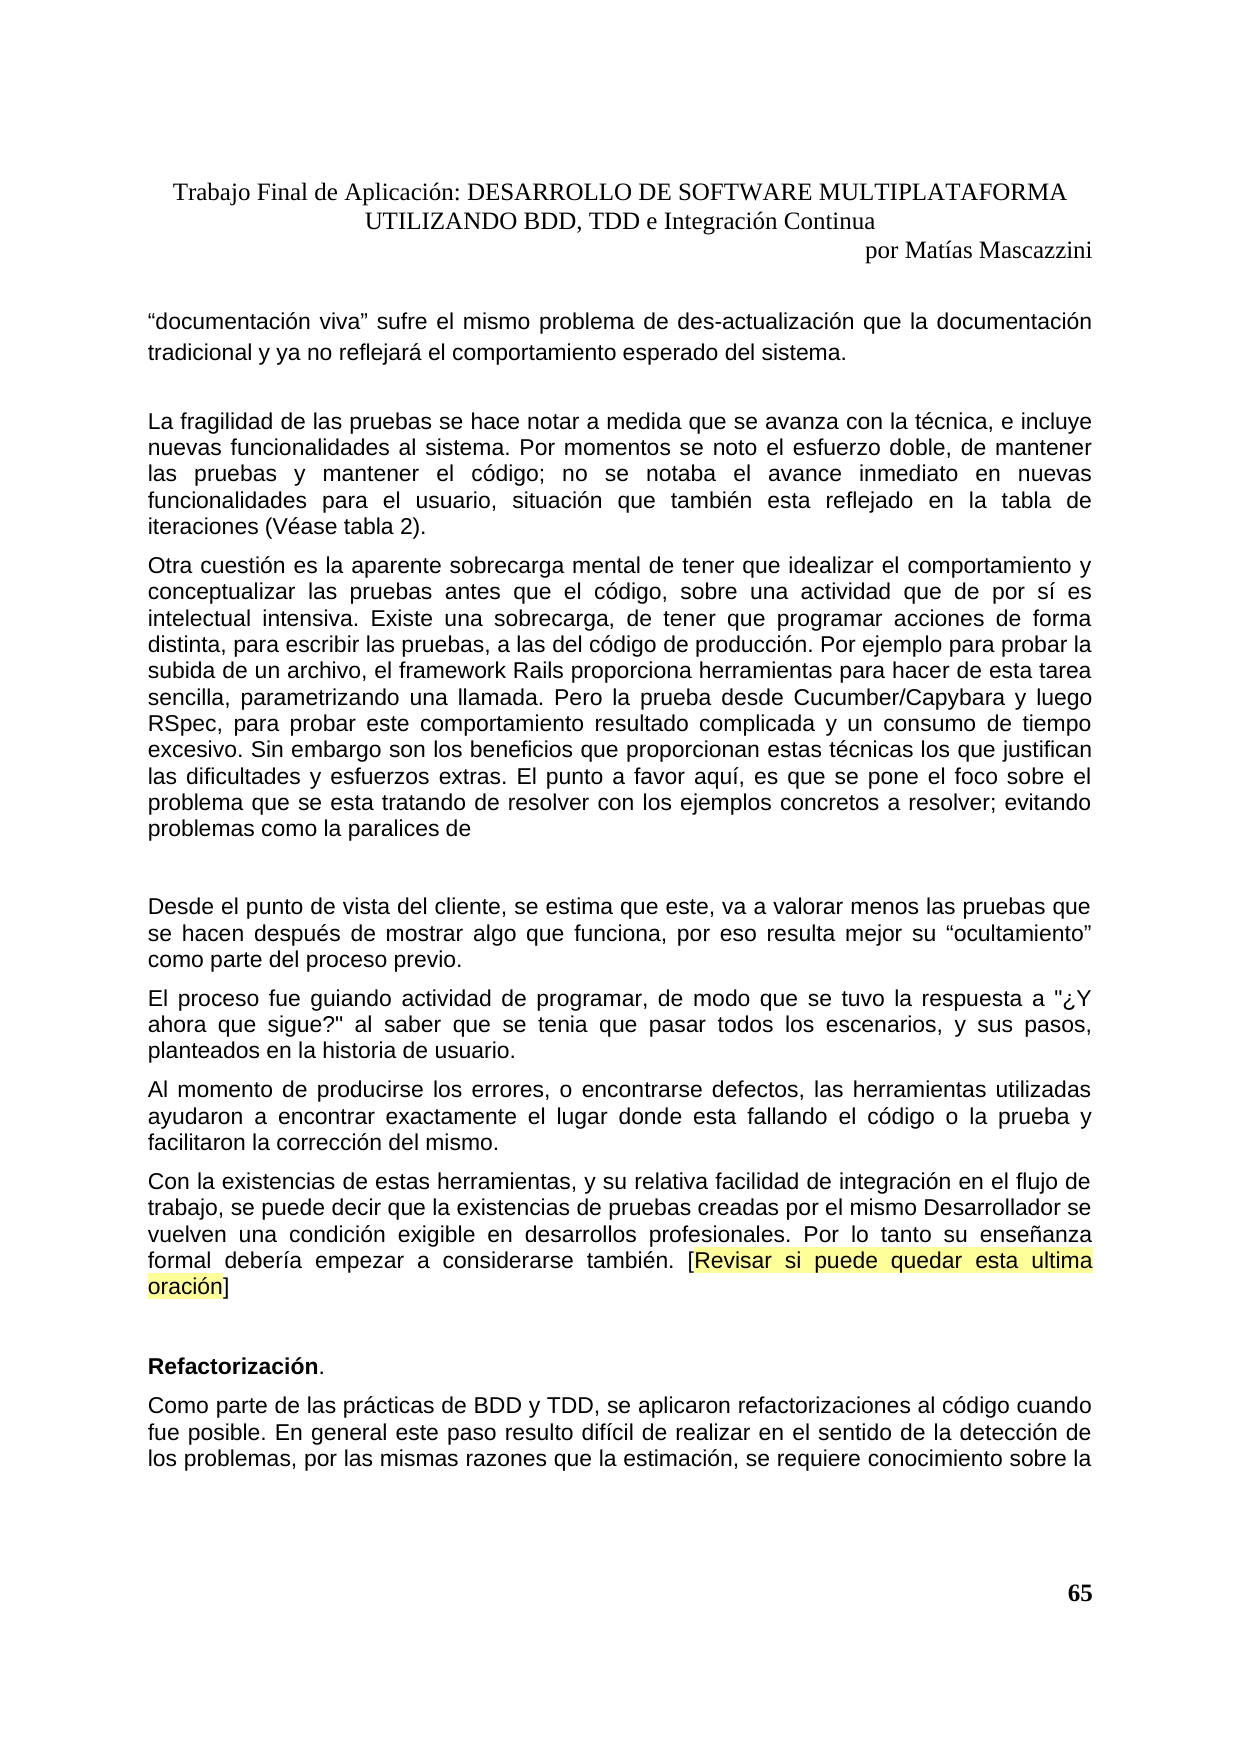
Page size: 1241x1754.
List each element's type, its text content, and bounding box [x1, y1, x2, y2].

text Al momento de producirse los errores, o encontrarse defectos, las herramientas utilizadas ayudaron a encontrar exactamente el lugar donde esta fallando el código o la prueba y facilitaron la corrección del mismo. [148, 1076, 1093, 1155]
text El proceso fue guiando actividad de programar, de modo que se tuvo la respuesta a "¿Y ahora que sigue?" al saber que se tenia que pasar todos los escenarios, y sus pasos, planteados en la historia de usuario. [148, 985, 1093, 1064]
text Con la existencias de estas herramientas, y su relativa facilidad de integración en el flujo de trabajo, se puede decir que la existencias de pruebas creadas por el mismo Desarrollador se vuelven una condición exigible en desarrollos profesionales. Por lo tanto su enseñanza formal debería empezar a considerarse también. [Revisar si puede quedar esta ultima oración] [148, 1168, 1093, 1299]
text Otra cuestión es la aparente sobrecarga mental de tener que idealizar el comportamiento y conceptualizar las pruebas antes que el código, sobre una actividad que de por sí es intelectual intensiva. Existe una sobrecarga, de tener que programar acciones de forma distinta, para escribir las pruebas, a las del código de producción. Por ejemplo para probar la subida de un archivo, el framework Rails proporciona herramientas para hacer de esta tarea sencilla, parametrizando una llamada. Pero la prueba desde Cucumber/Capybara y luego RSpec, para probar este comportamiento resultado complicada y un consumo de tiempo excesivo. Sin embargo son los beneficios que proporcionan estas técnicas los que justifican las dificultades y esfuerzos extras. El punto a favor aquí, es que se pone el foco sobre el problema que se esta tratando de resolver con los ejemplos concretos a resolver; evitando problemas como la paralices de [148, 552, 1093, 842]
text Refactorización. [148, 1353, 1093, 1380]
text Como parte de las prácticas de BDD y TDD, se aplicaron refactorizaciones al código cuando fue posible. En general este paso resulto difícil de realizar en el sentido de la detección de los problemas, por las mismas razones que la estimación, se requiere conocimiento sobre la [148, 1392, 1093, 1471]
text “documentación viva” sufre el mismo problema de des-actualización que la documentación tradicional y ya no reflejará el comportamiento esperado del sistema. [148, 308, 1093, 365]
text Desde el punto de vista del cliente, se estima que este, va a valorar menos las pruebas que se hacen después de mostrar algo que funciona, por eso resulta mejor su “ocultamiento” como parte del proceso previo. [148, 893, 1093, 972]
text La fragilidad de las pruebas se hace notar a medida que se avanza con la técnica, e incluye nuevas funcionalidades al sistema. Por momentos se noto el esfuerzo doble, de mantener las pruebas y mantener el código; no se notaba el avance inmediato en nuevas funcionalidades para el usuario, situación que también esta reflejado en la tabla de iteraciones (Véase tabla 2). [148, 408, 1093, 539]
